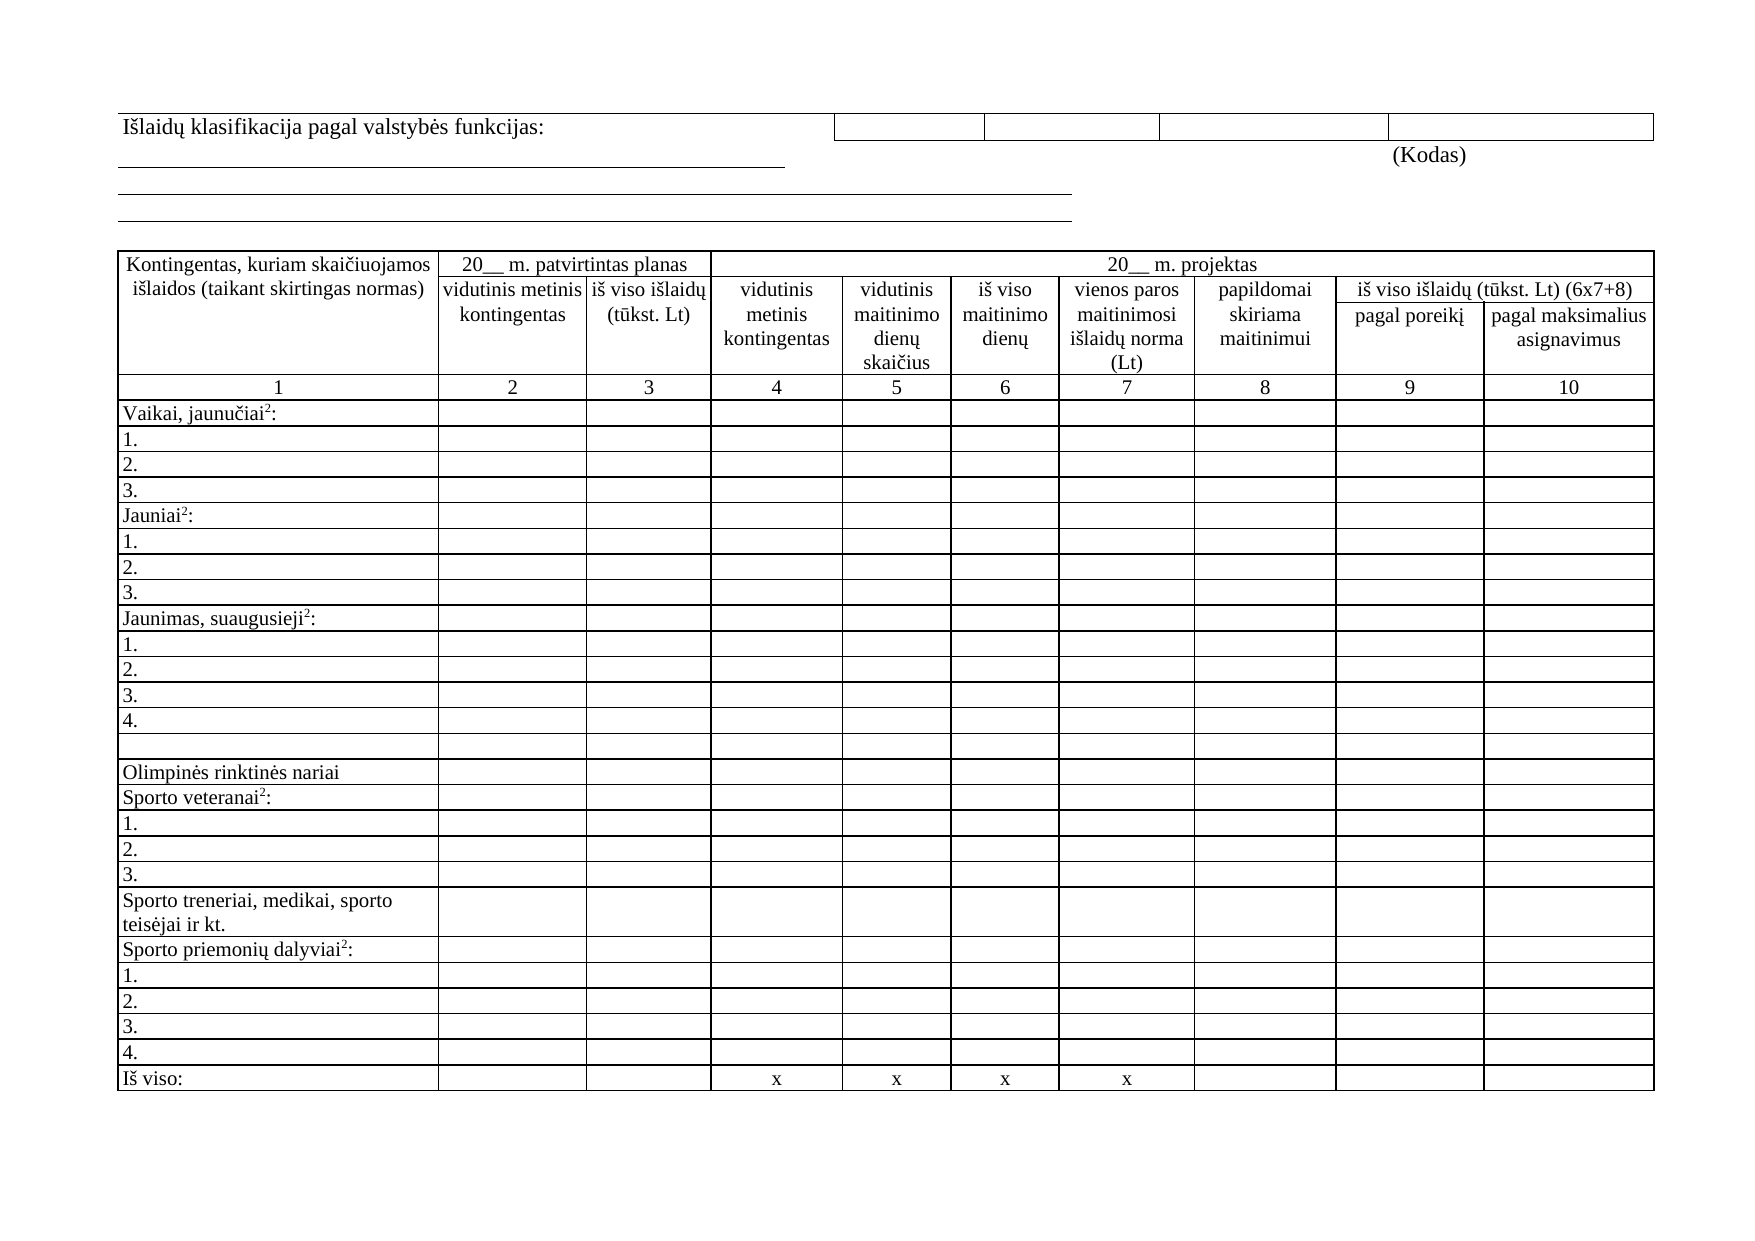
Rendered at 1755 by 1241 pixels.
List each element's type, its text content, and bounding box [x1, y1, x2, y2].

table_cell [1479, 862, 1483, 886]
table_cell [1337, 888, 1483, 936]
table_cell [1195, 837, 1199, 861]
table_cell [1479, 785, 1483, 809]
table_cell [582, 811, 586, 835]
table_cell [1649, 194, 1654, 221]
table_cell papildomai skiriama maitinimui [1195, 277, 1335, 374]
table_cell [838, 937, 842, 961]
table_cell [1190, 555, 1194, 579]
table_cell [439, 811, 443, 835]
table_cell [1384, 114, 1388, 140]
table_cell [582, 427, 586, 451]
table_cell [1190, 785, 1194, 809]
table_cell 3. [434, 1014, 438, 1038]
table_cell [1649, 427, 1653, 451]
table_cell [582, 452, 586, 476]
table_cell [1190, 503, 1194, 527]
table_cell [1195, 683, 1199, 707]
table_cell [1195, 452, 1199, 476]
table_cell [1195, 478, 1199, 502]
table_cell vidutinis metinis kontingentas [439, 277, 586, 374]
table_cell [1160, 114, 1164, 140]
table_cell [1195, 427, 1199, 451]
table_cell 10 [1649, 375, 1653, 399]
table_header Kontingentas, kuriam skaičiuojamos išlaidos (taikant skirtingas normas) [119, 252, 438, 374]
table_cell [1156, 141, 1160, 167]
table_cell [587, 708, 591, 732]
table_cell [1479, 989, 1483, 1013]
table_cell [1649, 1014, 1653, 1038]
table_cell [1479, 1040, 1483, 1064]
table_cell 3 [587, 375, 591, 399]
table_cell [1479, 427, 1483, 451]
table_cell [1649, 760, 1653, 784]
table_cell [582, 785, 586, 809]
table_cell pagal poreikį [1337, 303, 1483, 374]
table_cell [587, 683, 591, 707]
table_cell [439, 427, 443, 451]
table_cell [439, 734, 443, 758]
table_cell 9 [1479, 375, 1483, 399]
table_cell [582, 503, 586, 527]
table_cell [1649, 555, 1653, 579]
table_cell [439, 401, 443, 425]
table_cell [582, 1066, 586, 1089]
table_cell [587, 1066, 591, 1089]
table_cell [1649, 478, 1653, 502]
table_cell [1479, 657, 1483, 681]
table_cell [838, 837, 842, 861]
table_cell [838, 452, 842, 476]
table_cell 3. [434, 683, 438, 707]
table_cell [1190, 963, 1194, 987]
table_cell vidutinis metinis kontingentas [712, 277, 842, 374]
table_cell [1649, 811, 1653, 835]
table_cell 2. [434, 657, 438, 681]
table_cell [1649, 937, 1653, 961]
table_cell [582, 657, 586, 681]
table_cell [582, 708, 586, 732]
table_cell [582, 580, 586, 604]
table_cell [582, 478, 586, 502]
table_cell [835, 114, 839, 140]
table_cell [587, 657, 591, 681]
table_cell [582, 606, 586, 630]
table_cell [1479, 708, 1483, 732]
table_cell [587, 427, 591, 451]
table_cell [587, 632, 591, 656]
table_cell [1190, 427, 1194, 451]
table_cell [838, 1040, 842, 1064]
table_cell [1479, 760, 1483, 784]
table_cell [838, 811, 842, 835]
table_cell [1649, 401, 1653, 425]
table_cell [118, 168, 122, 194]
table_cell [582, 837, 586, 861]
table_cell [1649, 963, 1653, 987]
table_cell 1. [434, 529, 438, 553]
table_cell [582, 734, 586, 758]
table_cell [1649, 862, 1653, 886]
table_cell [1190, 529, 1194, 553]
table_cell [439, 785, 443, 809]
table_cell 1. [434, 427, 438, 451]
table_cell 4. [434, 1040, 438, 1064]
table_cell 3. [434, 580, 438, 604]
table_cell [838, 401, 842, 425]
table_cell [439, 683, 443, 707]
table_cell [439, 1014, 443, 1038]
table_cell [838, 580, 842, 604]
table_cell [785, 167, 1072, 194]
table_cell [838, 708, 842, 732]
table_cell [1195, 862, 1199, 886]
table_cell [1190, 937, 1194, 961]
table_cell [1195, 734, 1199, 758]
table_cell [838, 657, 842, 681]
table_cell [587, 478, 591, 502]
table_cell [838, 734, 842, 758]
table_cell [587, 529, 591, 553]
table_cell [587, 606, 591, 630]
table_cell [1485, 888, 1653, 936]
table_cell iš viso išlaidų (tūkst. Lt) [587, 277, 710, 374]
table_cell [439, 478, 443, 502]
table_cell [838, 963, 842, 987]
table_cell [1195, 632, 1199, 656]
table_cell [118, 195, 122, 221]
table_cell x [838, 1066, 842, 1089]
table_cell [1479, 529, 1483, 553]
table_cell [1649, 632, 1653, 656]
table_cell [439, 632, 443, 656]
table_cell [1190, 837, 1194, 861]
table_cell [1649, 734, 1653, 758]
table_cell [582, 989, 586, 1013]
table_cell [1190, 734, 1194, 758]
table_cell [1195, 580, 1199, 604]
table_cell [587, 1014, 591, 1038]
table_cell [439, 452, 443, 476]
table_cell [1195, 1040, 1199, 1064]
table_cell [1195, 1066, 1199, 1089]
table_cell [582, 963, 586, 987]
table_cell [985, 141, 989, 167]
table_cell [1649, 1040, 1653, 1064]
table_cell [439, 657, 443, 681]
table_cell [439, 580, 443, 604]
table_cell [1479, 580, 1483, 604]
table_cell [1195, 503, 1199, 527]
table_cell [1195, 401, 1199, 425]
table_cell [1649, 503, 1653, 527]
table_cell 1 [434, 375, 438, 399]
table_cell [587, 963, 591, 987]
table_cell [1479, 503, 1483, 527]
table_cell 2 [582, 375, 586, 399]
table_cell [838, 1014, 842, 1038]
table_cell 4. [434, 708, 438, 732]
table_cell [838, 862, 842, 886]
table_cell [439, 1040, 443, 1064]
table_cell [1384, 141, 1388, 167]
table_cell [1190, 683, 1194, 707]
table_cell [785, 140, 834, 167]
table_cell [439, 1066, 443, 1089]
table_cell [838, 555, 842, 579]
table_cell [582, 683, 586, 707]
table_cell [1068, 195, 1072, 221]
table_cell [439, 555, 443, 579]
table_cell [587, 401, 591, 425]
table_cell [1649, 1066, 1653, 1089]
table_cell [1190, 478, 1194, 502]
table_cell [587, 734, 591, 758]
table_cell [587, 811, 591, 835]
table_cell [439, 503, 443, 527]
table_cell [1195, 785, 1199, 809]
table_cell [1649, 606, 1653, 630]
table_cell [1072, 194, 1076, 221]
table_cell [838, 989, 842, 1013]
table_cell [1479, 401, 1483, 425]
table_cell [439, 937, 443, 961]
table_cell [439, 760, 443, 784]
table_cell [1160, 141, 1164, 167]
table_cell [582, 632, 586, 656]
table_cell [1649, 683, 1653, 707]
table_cell [1195, 963, 1199, 987]
table_cell [439, 837, 443, 861]
table_cell [1479, 734, 1483, 758]
table_cell [439, 606, 443, 630]
table_cell 2. [434, 555, 438, 579]
table_cell [1195, 989, 1199, 1013]
table_cell [838, 760, 842, 784]
table_cell [1195, 937, 1199, 961]
table_cell [1190, 1014, 1194, 1038]
table_cell [587, 837, 591, 861]
table_cell [582, 1014, 586, 1038]
table_cell [1649, 580, 1653, 604]
table_cell [1072, 167, 1654, 194]
table_cell [838, 427, 842, 451]
table_cell [1190, 1040, 1194, 1064]
table_cell [985, 114, 989, 140]
table_cell [1190, 657, 1194, 681]
table_cell [1649, 708, 1653, 732]
table_cell [439, 708, 443, 732]
table_cell [1190, 401, 1194, 425]
table_cell 3. [434, 478, 438, 502]
table_cell 2. [434, 989, 438, 1013]
table_cell [1649, 785, 1653, 809]
table_cell [1195, 708, 1199, 732]
table_cell [1479, 632, 1483, 656]
table_cell 2. [434, 452, 438, 476]
table_cell [1479, 1014, 1483, 1038]
table_cell [587, 937, 591, 961]
table_cell [1190, 580, 1194, 604]
table_cell [1195, 529, 1199, 553]
table_cell [1479, 683, 1483, 707]
table_cell [118, 140, 785, 167]
table_cell [1195, 657, 1199, 681]
table_cell [1649, 114, 1653, 140]
table_cell [439, 989, 443, 1013]
table_cell [587, 989, 591, 1013]
table_cell [439, 862, 443, 886]
table_cell [587, 888, 710, 936]
table_cell [434, 734, 438, 758]
table_cell [838, 683, 842, 707]
table_cell [1649, 452, 1653, 476]
table_cell [1649, 657, 1653, 681]
table_cell [1190, 632, 1194, 656]
table_cell 1. [434, 963, 438, 987]
table_cell 2. [434, 837, 438, 861]
table_cell x [1190, 1066, 1194, 1089]
table_cell [582, 937, 586, 961]
table_cell [838, 478, 842, 502]
table_cell [1190, 708, 1194, 732]
table_cell [712, 888, 842, 936]
table_cell [582, 401, 586, 425]
table_cell [582, 1040, 586, 1064]
table_cell [838, 606, 842, 630]
table_cell [1190, 760, 1194, 784]
table_cell [1479, 555, 1483, 579]
table_cell 1. [434, 811, 438, 835]
table_cell [1190, 811, 1194, 835]
table_cell [1649, 989, 1653, 1013]
table_cell [1195, 760, 1199, 784]
table_cell [1479, 1066, 1483, 1089]
table_cell [439, 963, 443, 987]
table_cell iš viso maitinimo dienų [952, 277, 1058, 374]
table_cell [1190, 989, 1194, 1013]
table_cell 7 [1190, 375, 1194, 399]
table_cell [1649, 837, 1653, 861]
table_cell [587, 760, 591, 784]
table_cell [838, 529, 842, 553]
table_cell [582, 529, 586, 553]
table_cell [1479, 963, 1483, 987]
table_cell [582, 555, 586, 579]
table_cell [587, 862, 591, 886]
table_cell [838, 632, 842, 656]
table_cell [1195, 888, 1335, 936]
table_cell [1479, 937, 1483, 961]
table_cell [1479, 606, 1483, 630]
table_cell [838, 785, 842, 809]
table_cell [1190, 452, 1194, 476]
table_cell [1479, 811, 1483, 835]
table_cell [952, 888, 1058, 936]
table_cell [582, 760, 586, 784]
table_cell 8 [1195, 375, 1199, 399]
table_cell [1190, 606, 1194, 630]
table_cell [1195, 1014, 1199, 1038]
table_cell [1479, 452, 1483, 476]
table_cell [843, 888, 950, 936]
table_cell [1190, 862, 1194, 886]
table_cell [1479, 478, 1483, 502]
table_cell [587, 452, 591, 476]
table_cell [1649, 529, 1653, 553]
table_cell [587, 555, 591, 579]
table_cell 3. [434, 862, 438, 886]
table_cell [587, 503, 591, 527]
table_cell [981, 141, 985, 167]
table_cell [439, 888, 586, 936]
table_cell [1060, 888, 1194, 936]
table_cell [587, 785, 591, 809]
table_cell 1. [434, 632, 438, 656]
table_cell [1195, 555, 1199, 579]
table_cell [1195, 606, 1199, 630]
table_cell 2 [439, 375, 443, 399]
table_cell [587, 580, 591, 604]
table_cell [1479, 837, 1483, 861]
table_cell [439, 529, 443, 553]
table_cell [838, 503, 842, 527]
table_cell 4 [838, 375, 842, 399]
table_cell pagal maksimalius asignavimus [1485, 303, 1653, 374]
table_cell [1195, 811, 1199, 835]
table_cell [587, 1040, 591, 1064]
table_cell [582, 862, 586, 886]
